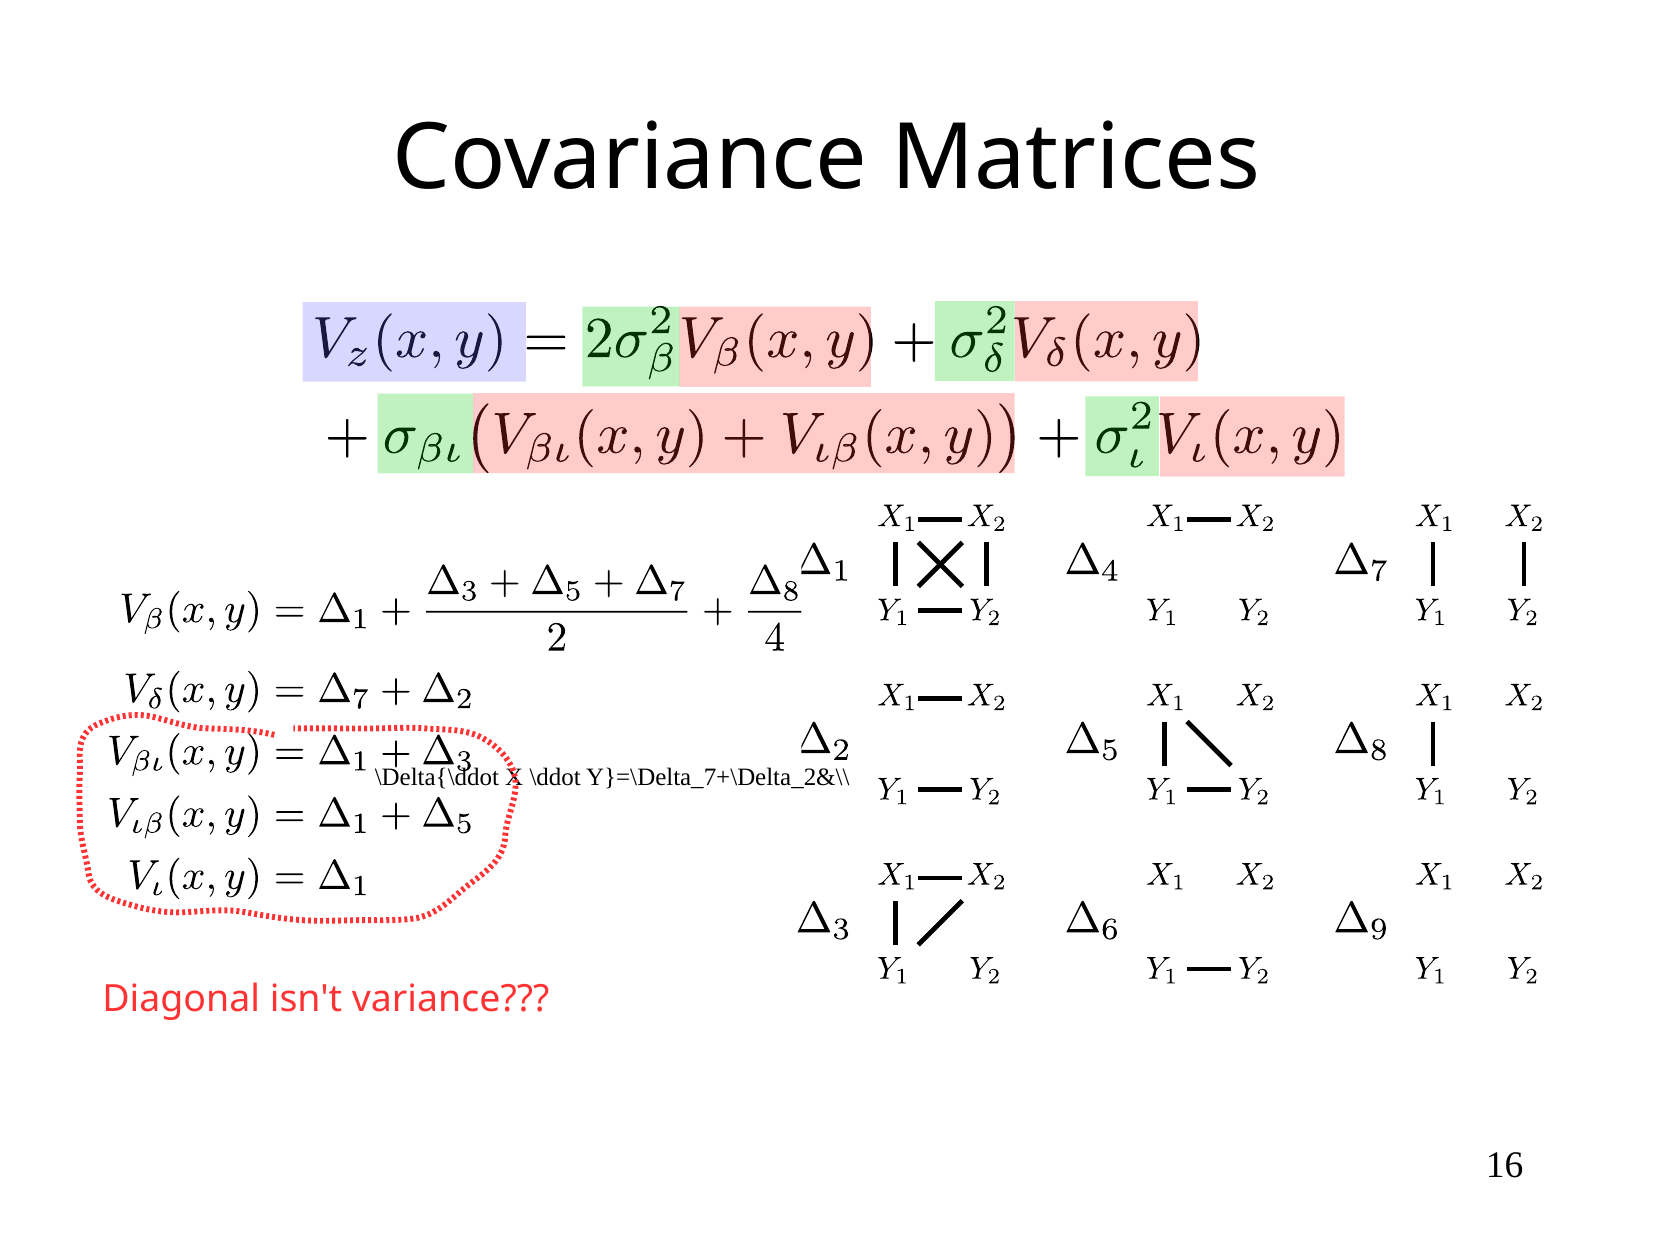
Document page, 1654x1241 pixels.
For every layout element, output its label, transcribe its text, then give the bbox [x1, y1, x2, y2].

title Covariance Matrices [82, 49, 1571, 257]
text_box Diagonal isn't variance??? [87, 964, 723, 1015]
text_box [1145, 504, 1185, 531]
text_box [1414, 504, 1454, 531]
text_box [1506, 957, 1538, 984]
text_box [1259, 777, 1269, 805]
text_box [1064, 542, 1119, 581]
text_box [1414, 863, 1454, 890]
text_box [877, 863, 916, 890]
text_box [969, 957, 1001, 984]
text_box [795, 900, 850, 940]
text_box [1414, 683, 1454, 711]
text_box [106, 542, 850, 900]
text_box [1237, 598, 1269, 626]
text_box [1504, 504, 1544, 531]
text_box [877, 598, 909, 626]
text_box [1333, 721, 1388, 761]
text_box [1145, 863, 1185, 890]
text_box [1235, 863, 1275, 890]
text_box [1064, 900, 1119, 940]
text_box [1506, 598, 1538, 626]
text_box [969, 598, 1001, 626]
text_box [966, 863, 1006, 890]
text_box [1259, 683, 1275, 711]
text_box [1414, 957, 1446, 984]
text_box [877, 957, 908, 984]
text_box [1145, 598, 1177, 626]
text_box [1504, 683, 1544, 711]
text_box [1145, 957, 1177, 984]
text_box [1333, 900, 1388, 940]
text_box [1414, 777, 1446, 805]
text_box [1504, 863, 1544, 890]
text_box [1333, 542, 1388, 582]
text_box [1237, 957, 1269, 984]
text_box [877, 504, 916, 531]
text_box [1414, 598, 1446, 626]
text_box [302, 301, 1345, 477]
text_box [1506, 777, 1538, 805]
text_box [1235, 504, 1275, 531]
text_box [1471, 1136, 1654, 1207]
text_box [966, 504, 1006, 531]
chart [255, 644, 1259, 822]
